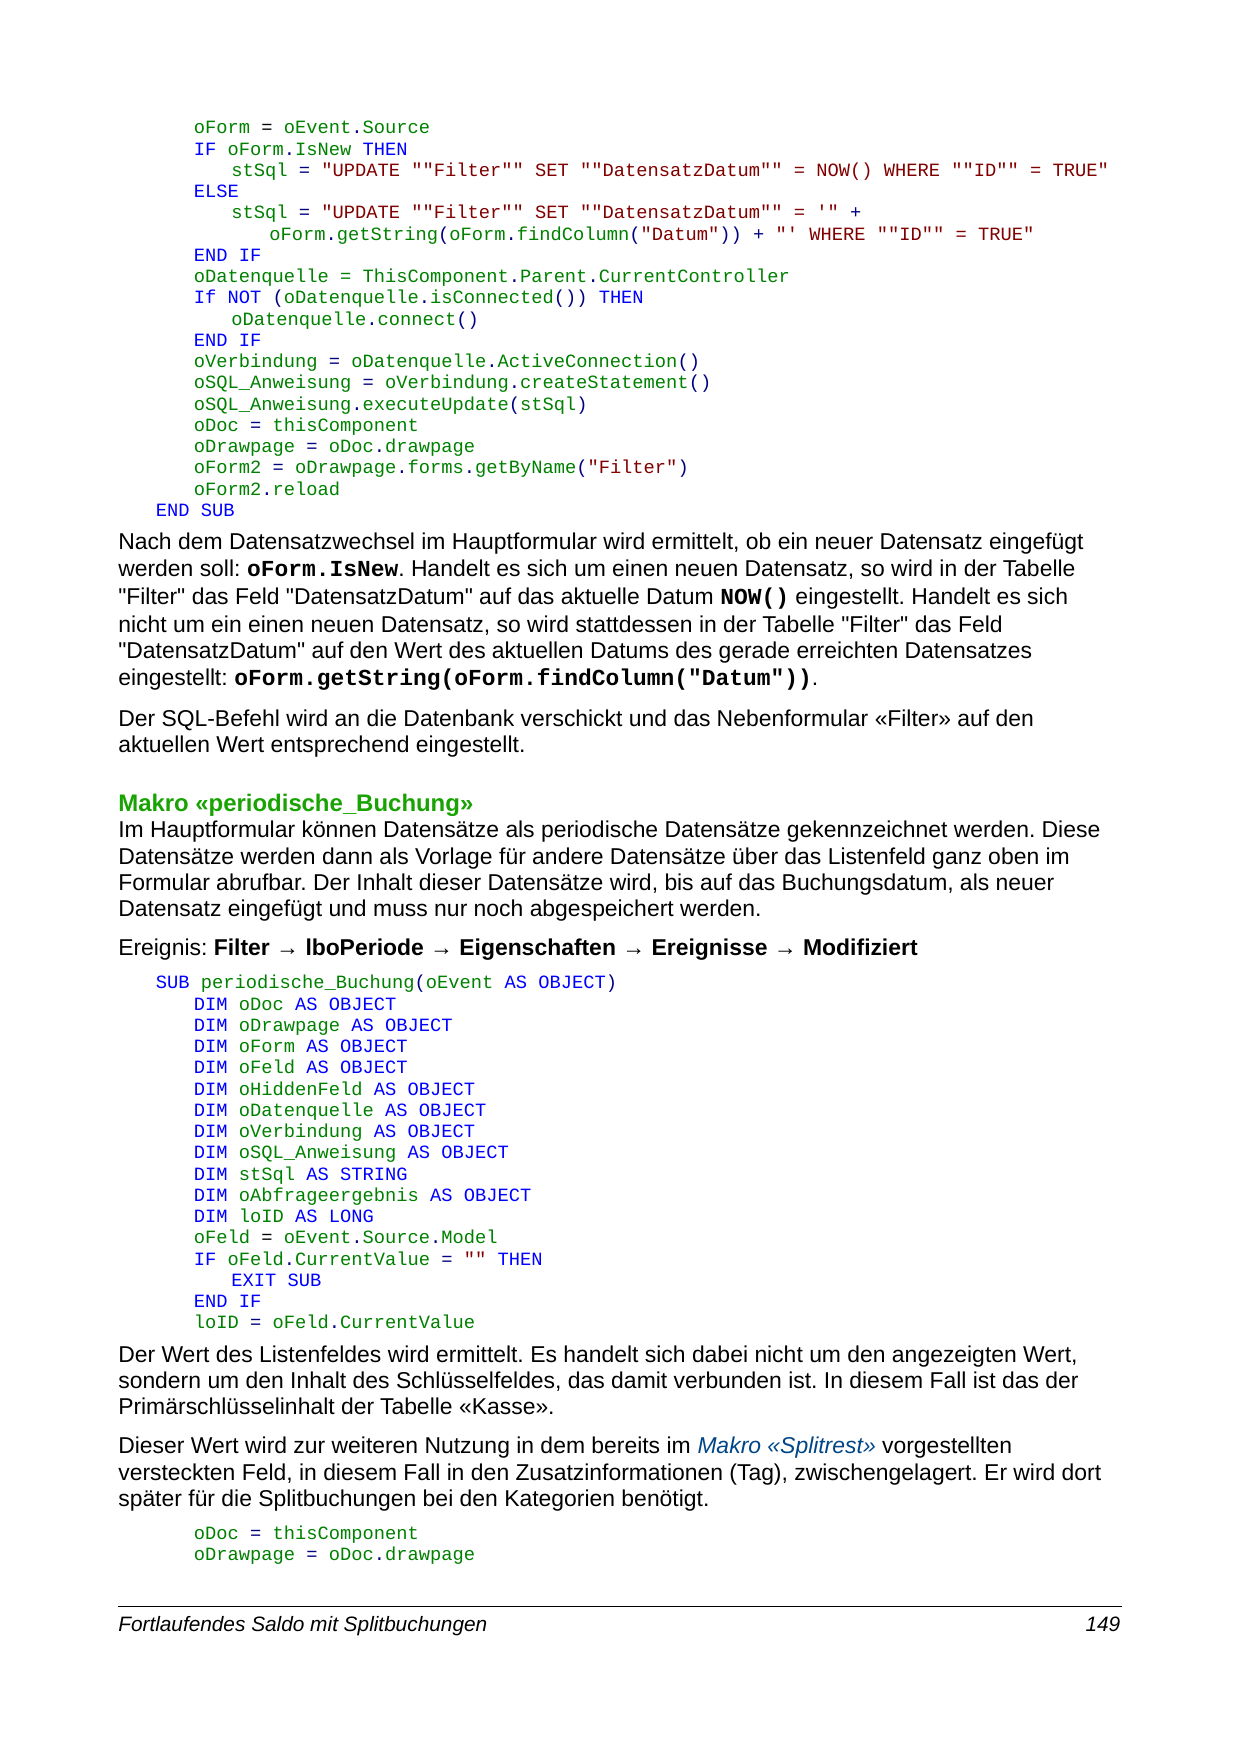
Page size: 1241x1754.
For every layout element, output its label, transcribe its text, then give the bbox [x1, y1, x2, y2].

text stSql = "UPDATE ""Filter"" SET ""DatensatzDatum"" = '" + [156, 203, 1122, 224]
text oSQL_Anweisung = oVerbindung.createStatement() [156, 373, 1122, 394]
text IF oForm.IsNew THEN [156, 139, 1122, 161]
text oForm2.reload [156, 479, 1122, 501]
text oDatenquelle.connect() [156, 309, 1122, 331]
text DIM oHiddenFeld AS OBJECT [156, 1079, 1122, 1101]
text Dieser Wert wird zur weiteren Nutzung in dem bereits im Makro «Splitrest» vorgestellten versteckten Feld, in diesem Fall in den Zusatzinformationen (Tag), zwischengelagert. Er wird dort später für die Splitbuchungen bei den Kategorien benötigt. [118, 1432, 1122, 1511]
text END IF [156, 1292, 1122, 1313]
text oDrawpage = oDoc.drawpage [156, 437, 1122, 458]
text EXIT SUB [156, 1271, 1122, 1292]
text IF oFeld.CurrentValue = "" THEN [156, 1249, 1122, 1271]
text Nach dem Datensatzwechsel im Hauptformular wird ermittelt, ob ein neuer Datensatz eingefügt werden soll: oForm.IsNew. Handelt es sich um einen neuen Datensatz, so wird in der Tabelle "Filter" das Feld "DatensatzDatum" auf das aktuelle Datum NOW() eingestellt. Handelt es sich nicht um ein einen neuen Datensatz, so wird stattdessen in der Tabelle "Filter" das Feld "DatensatzDatum" auf den Wert des aktuellen Datums des gerade erreichten Datensatzes eingestellt: oForm.getString(oForm.findColumn("Datum")). [118, 528, 1122, 692]
text SUB periodische_Buchung(oEvent AS OBJECT) [156, 973, 1122, 994]
text Im Hauptformular können Datensätze als periodische Datensätze gekennzeichnet werden. Diese Datensätze werden dann als Vorlage für andere Datensätze über das Listenfeld ganz oben im Formular abrufbar. Der Inhalt dieser Datensätze wird, bis auf das Buchungsdatum, als neuer Datensatz eingefügt und muss nur noch abgespeichert werden. [118, 816, 1122, 922]
text oForm = oEvent.Source [156, 118, 1122, 139]
text oDoc = thisComponent [156, 1524, 1122, 1545]
text END SUB [156, 501, 1122, 522]
text END IF [156, 331, 1122, 352]
text stSql = "UPDATE ""Filter"" SET ""DatensatzDatum"" = NOW() WHERE ""ID"" = TRUE" [156, 161, 1122, 182]
text oForm.getString(oForm.findColumn("Datum")) + "' WHERE ""ID"" = TRUE" [156, 224, 1122, 246]
text DIM oForm AS OBJECT [156, 1037, 1122, 1058]
text DIM oDrawpage AS OBJECT [156, 1016, 1122, 1037]
text oVerbindung = oDatenquelle.ActiveConnection() [156, 352, 1122, 373]
text oDoc = thisComponent [156, 416, 1122, 437]
text ELSE [156, 182, 1122, 203]
text DIM oFeld AS OBJECT [156, 1058, 1122, 1079]
text Ereignis: Filter → lboPeriode → Eigenschaften → Ereignisse → Modifiziert [118, 934, 1122, 961]
text oForm2 = oDrawpage.forms.getByName("Filter") [156, 458, 1122, 479]
subtitle Makro «periodische_Buchung» [118, 789, 1122, 816]
text DIM oDatenquelle AS OBJECT [156, 1101, 1122, 1122]
text oDatenquelle = ThisComponent.Parent.CurrentController [156, 267, 1122, 288]
text DIM oVerbindung AS OBJECT [156, 1122, 1122, 1143]
text DIM stSql AS STRING [156, 1164, 1122, 1186]
text oFeld = oEvent.Source.Model [156, 1228, 1122, 1249]
text loID = oFeld.CurrentValue [156, 1313, 1122, 1334]
text oSQL_Anweisung.executeUpdate(stSql) [156, 394, 1122, 416]
text DIM oDoc AS OBJECT [156, 994, 1122, 1016]
text oDrawpage = oDoc.drawpage [156, 1545, 1122, 1566]
text Der Wert des Listenfeldes wird ermittelt. Es handelt sich dabei nicht um den angezeigten Wert, sondern um den Inhalt des Schlüsselfeldes, das damit verbunden ist. In diesem Fall ist das der Primärschlüsselinhalt der Tabelle «Kasse». [118, 1341, 1122, 1419]
text Der SQL-Befehl wird an die Datenbank verschickt und das Nebenformular «Filter» auf den aktuellen Wert entsprechend eingestellt. [118, 705, 1122, 757]
text DIM loID AS LONG [156, 1207, 1122, 1228]
text DIM oSQL_Anweisung AS OBJECT [156, 1143, 1122, 1164]
text END IF [156, 246, 1122, 267]
text If NOT (oDatenquelle.isConnected()) THEN [156, 288, 1122, 309]
text DIM oAbfrageergebnis AS OBJECT [156, 1186, 1122, 1207]
